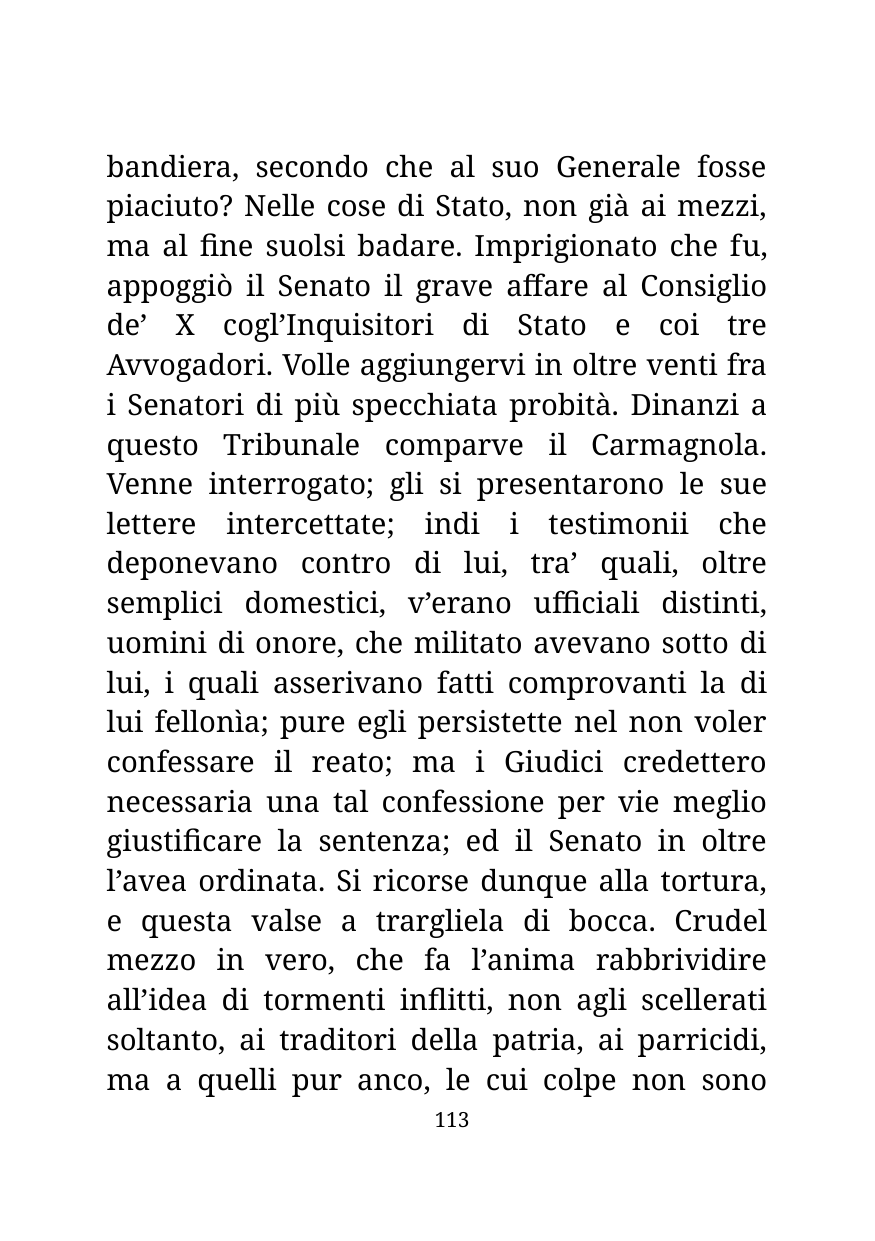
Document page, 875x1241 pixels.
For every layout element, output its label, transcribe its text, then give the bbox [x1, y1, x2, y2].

text bandiera, secondo che al suo Generale fosse piaciuto? Nelle cose di Stato, non già ai mezzi, ma al fine suolsi badare. Imprigionato che fu, appoggiò il Senato il grave affare al Consiglio de’ X cogl’Inquisitori di Stato e coi tre Avvogadori. Volle aggiungervi in oltre venti fra i Senatori di più specchiata probità. Dinanzi a questo Tribunale comparve il Carmagnola. Venne interrogato; gli si presentarono le sue lettere intercettate; indi i testimonii che deponevano contro di lui, tra’ quali, oltre semplici domestici, v’erano ufficiali distinti, uomini di onore, che militato avevano sotto di lui, i quali asserivano fatti comprovanti la di lui fellonìa; pure egli persistette nel non voler confessare il reato; ma i Giudici credettero necessaria una tal confessione per vie meglio giustificare la sentenza; ed il Senato in oltre l’avea ordinata. Si ricorse dunque alla tortura, e questa valse a trargliela di bocca. Crudel mezzo in vero, che fa l’anima rabbrividire all’idea di tormenti inflitti, non agli scellerati soltanto, ai traditori della patria, ai parricidi, ma a quelli pur anco, le cui colpe non sono [106, 146, 768, 1098]
